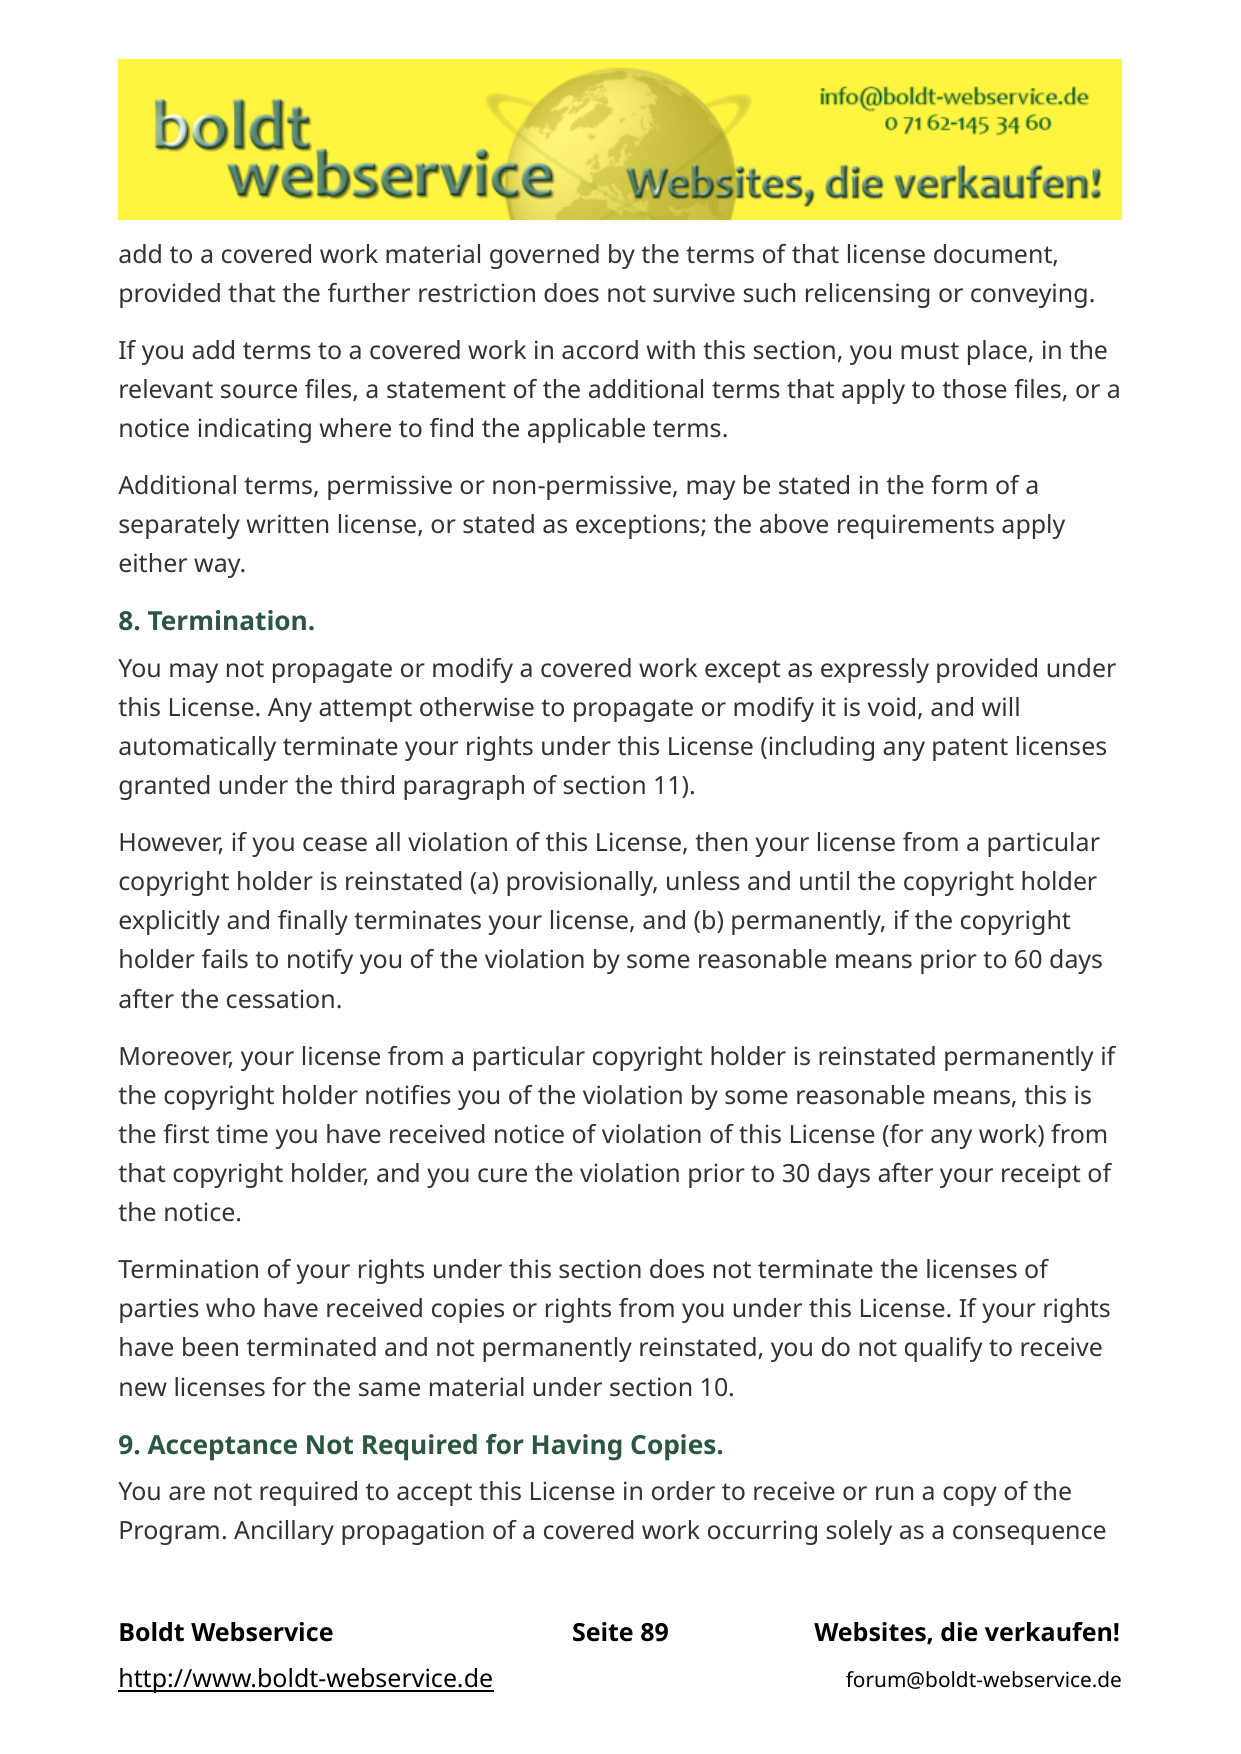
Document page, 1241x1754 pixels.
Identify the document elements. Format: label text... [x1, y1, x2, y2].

text If you add terms to a covered work in accord with this section, you must place, in the relevant source files, a statement of the additional terms that apply to those files, or a notice indicating where to find the applicable terms. [118, 332, 1122, 445]
subtitle 8. Termination. [118, 603, 1122, 638]
text add to a covered work material governed by the terms of that license document, provided that the further restriction does not survive such relicensing or conveying. [118, 236, 1122, 309]
text However, if you cease all violation of this License, then your license from a particular copyright holder is reinstated (a) provisionally, unless and until the copyright holder explicitly and finally terminates your license, and (b) permanently, if the copyright holder fails to notify you of the violation by some reasonable means prior to 60 days after the cessation. [118, 824, 1122, 1015]
subtitle 9. Acceptance Not Required for Having Copies. [118, 1426, 1122, 1462]
text You are not required to accept this License in order to receive or run a copy of the Program. Ancillary propagation of a covered work occurring solely as a consequence [118, 1473, 1122, 1547]
text You may not propagate or modify a covered work except as expressly provided under this License. Any attempt otherwise to propagate or modify it is void, and will automatically terminate your rights under this License (including any patent licenses granted under the third paragraph of section 11). [118, 650, 1122, 802]
text Termination of your rights under this section does not terminate the licenses of parties who have received copies or rights from you under this License. If your rights have been terminated and not permanently reinstated, you do not qualify to receive new licenses for the same material under section 10. [118, 1252, 1122, 1403]
picture [118, 59, 1123, 220]
text Moreover, your license from a particular copyright holder is reinstated permanently if the copyright holder notifies you of the violation by some reasonable means, this is the first time you have received notice of violation of this License (for any work) from that copyright holder, and you cure the violation prior to 30 days after your receipt of the notice. [118, 1038, 1122, 1229]
text Additional terms, permissive or non-permissive, may be stated in the form of a separately written license, or stated as exceptions; the above requirements apply either way. [118, 467, 1122, 580]
